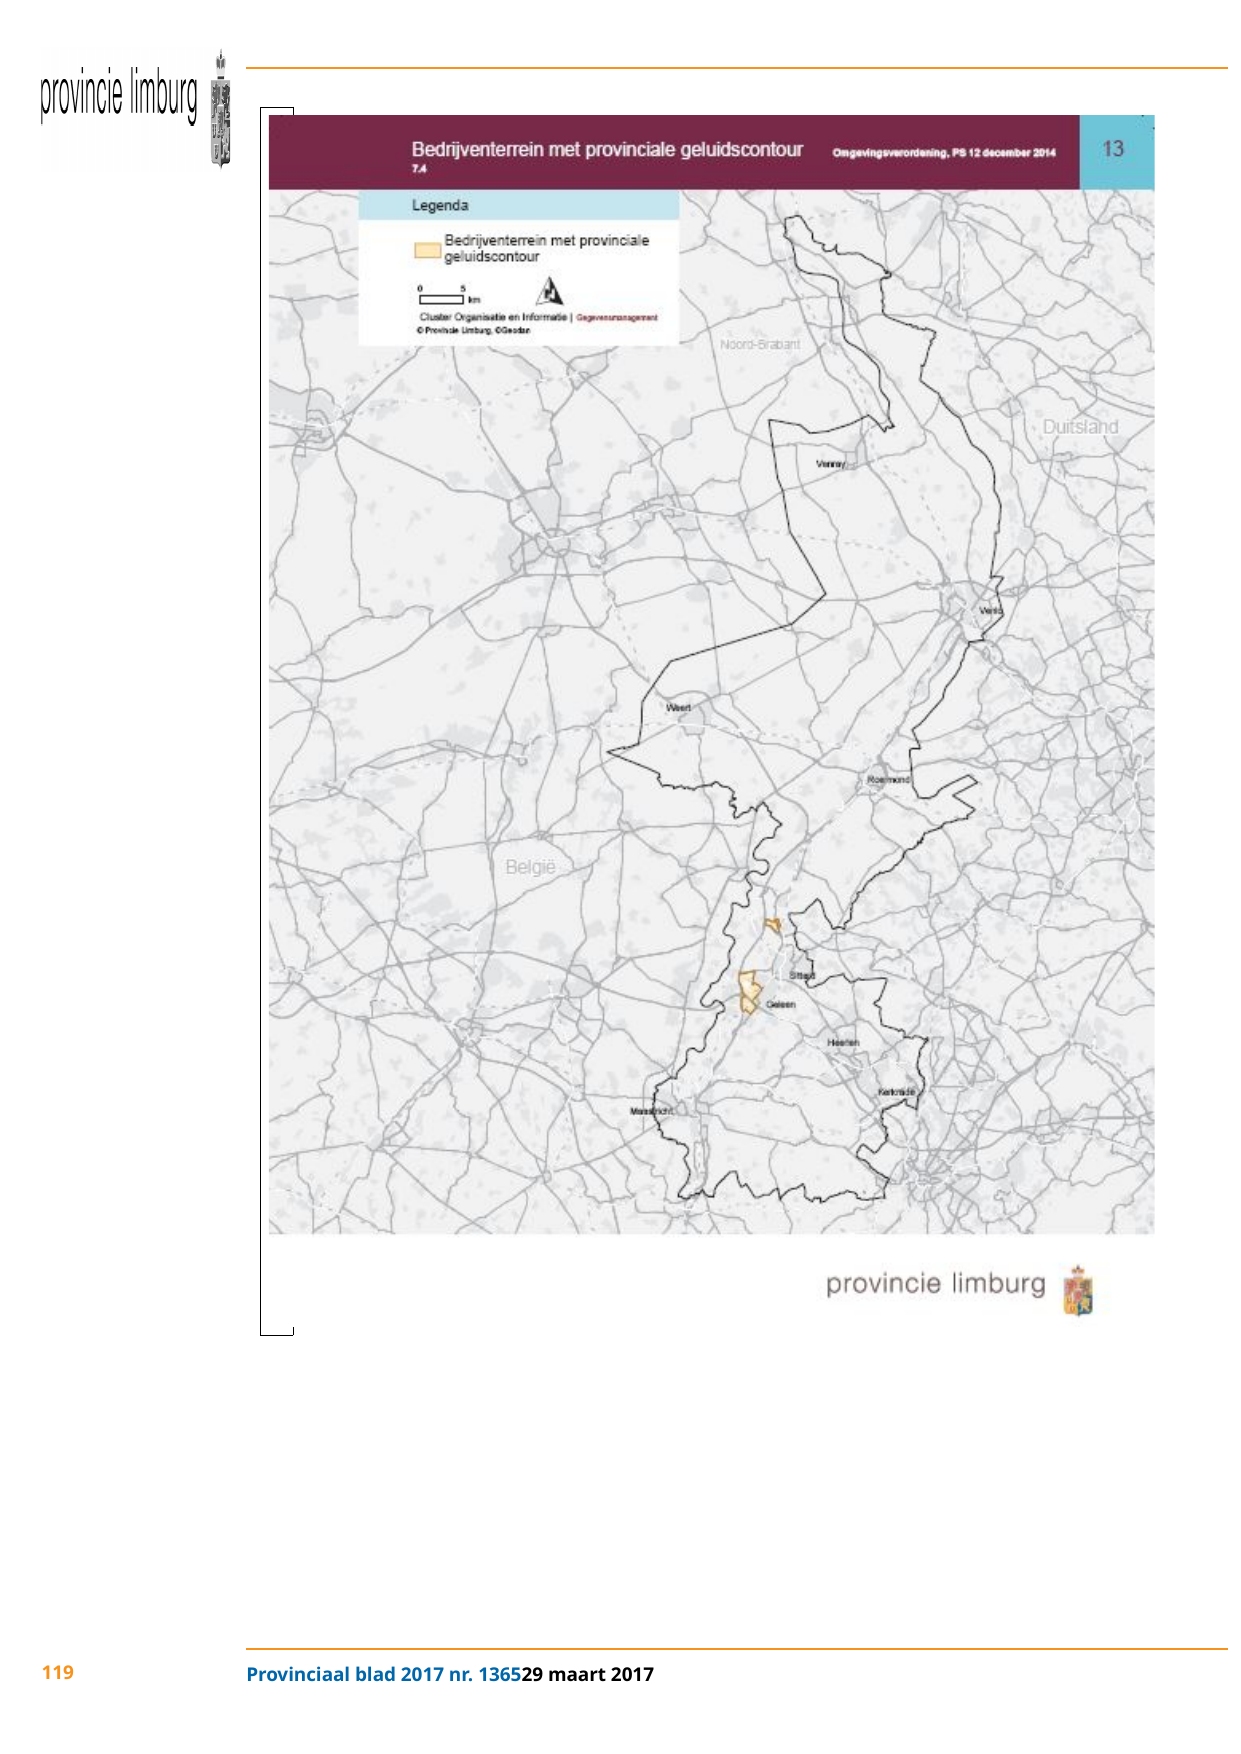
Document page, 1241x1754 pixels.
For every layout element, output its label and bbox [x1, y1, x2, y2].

picture [268, 115, 1155, 1327]
picture [41, 47, 231, 172]
